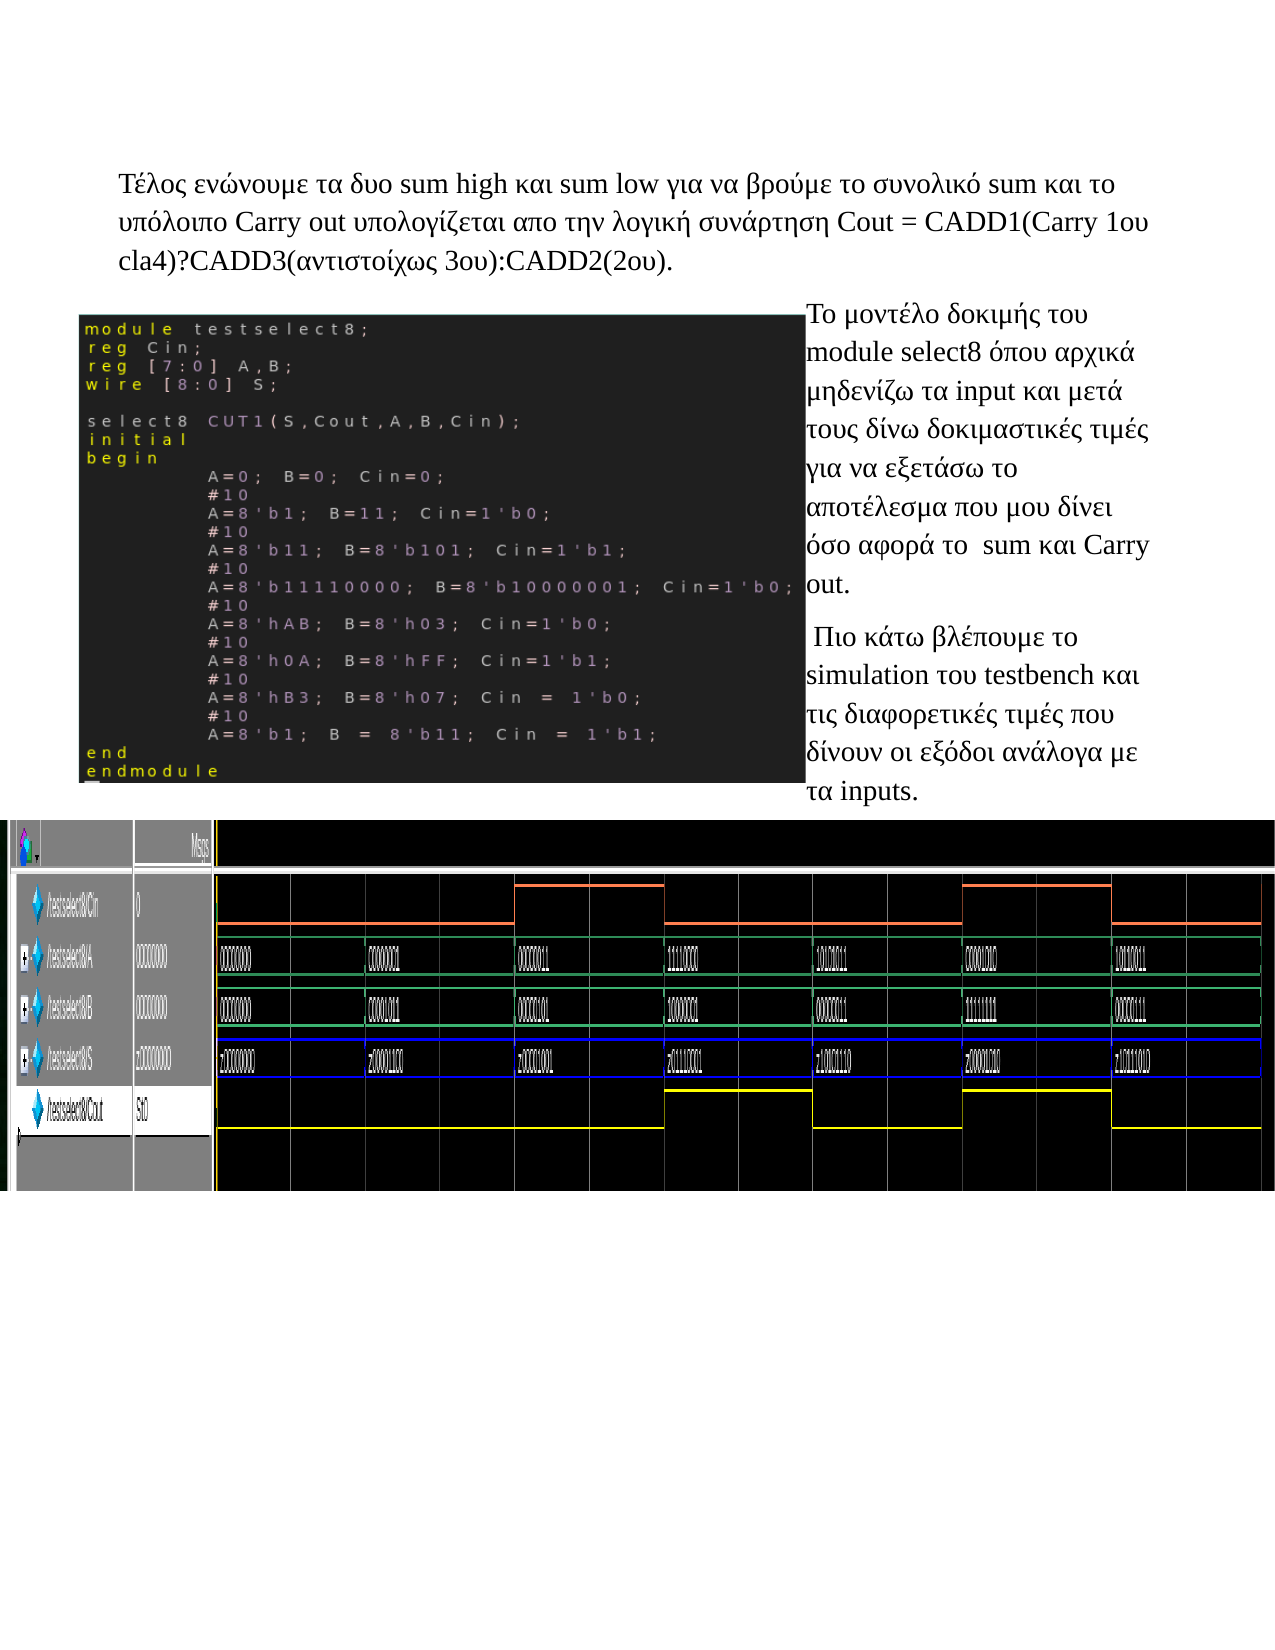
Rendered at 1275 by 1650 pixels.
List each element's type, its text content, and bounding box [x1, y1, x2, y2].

text Τέλος ενώνουμε τα δυο sum high και sum low για να βρούμε το συνολικό sum και το υπόλοιπο Carry out υπολογίζεται απο την λογική συνάρτηση Cout = CADD1(Carry 1ου cla4)?CADD3(αντιστοίχως 3ου):CADD2(2ου). [118, 166, 1157, 276]
picture [0, 813, 1275, 898]
text Πιο κάτω βλέπουμε το simulation του testbench και τις διαφορετικές τιμές που δίνουν οι εξόδοι ανάλογα με τα inputs. [118, 619, 1157, 807]
text Το μοντέλο δοκιμής του module select8 όπου αρχικά μηδενίζω τα input και μετά τους δίνω δοκιμαστικές τιμές για να εξετάσω το αποτέλεσμα που μου δίνει όσο αφορά το sum και Carry out. [118, 296, 1157, 599]
